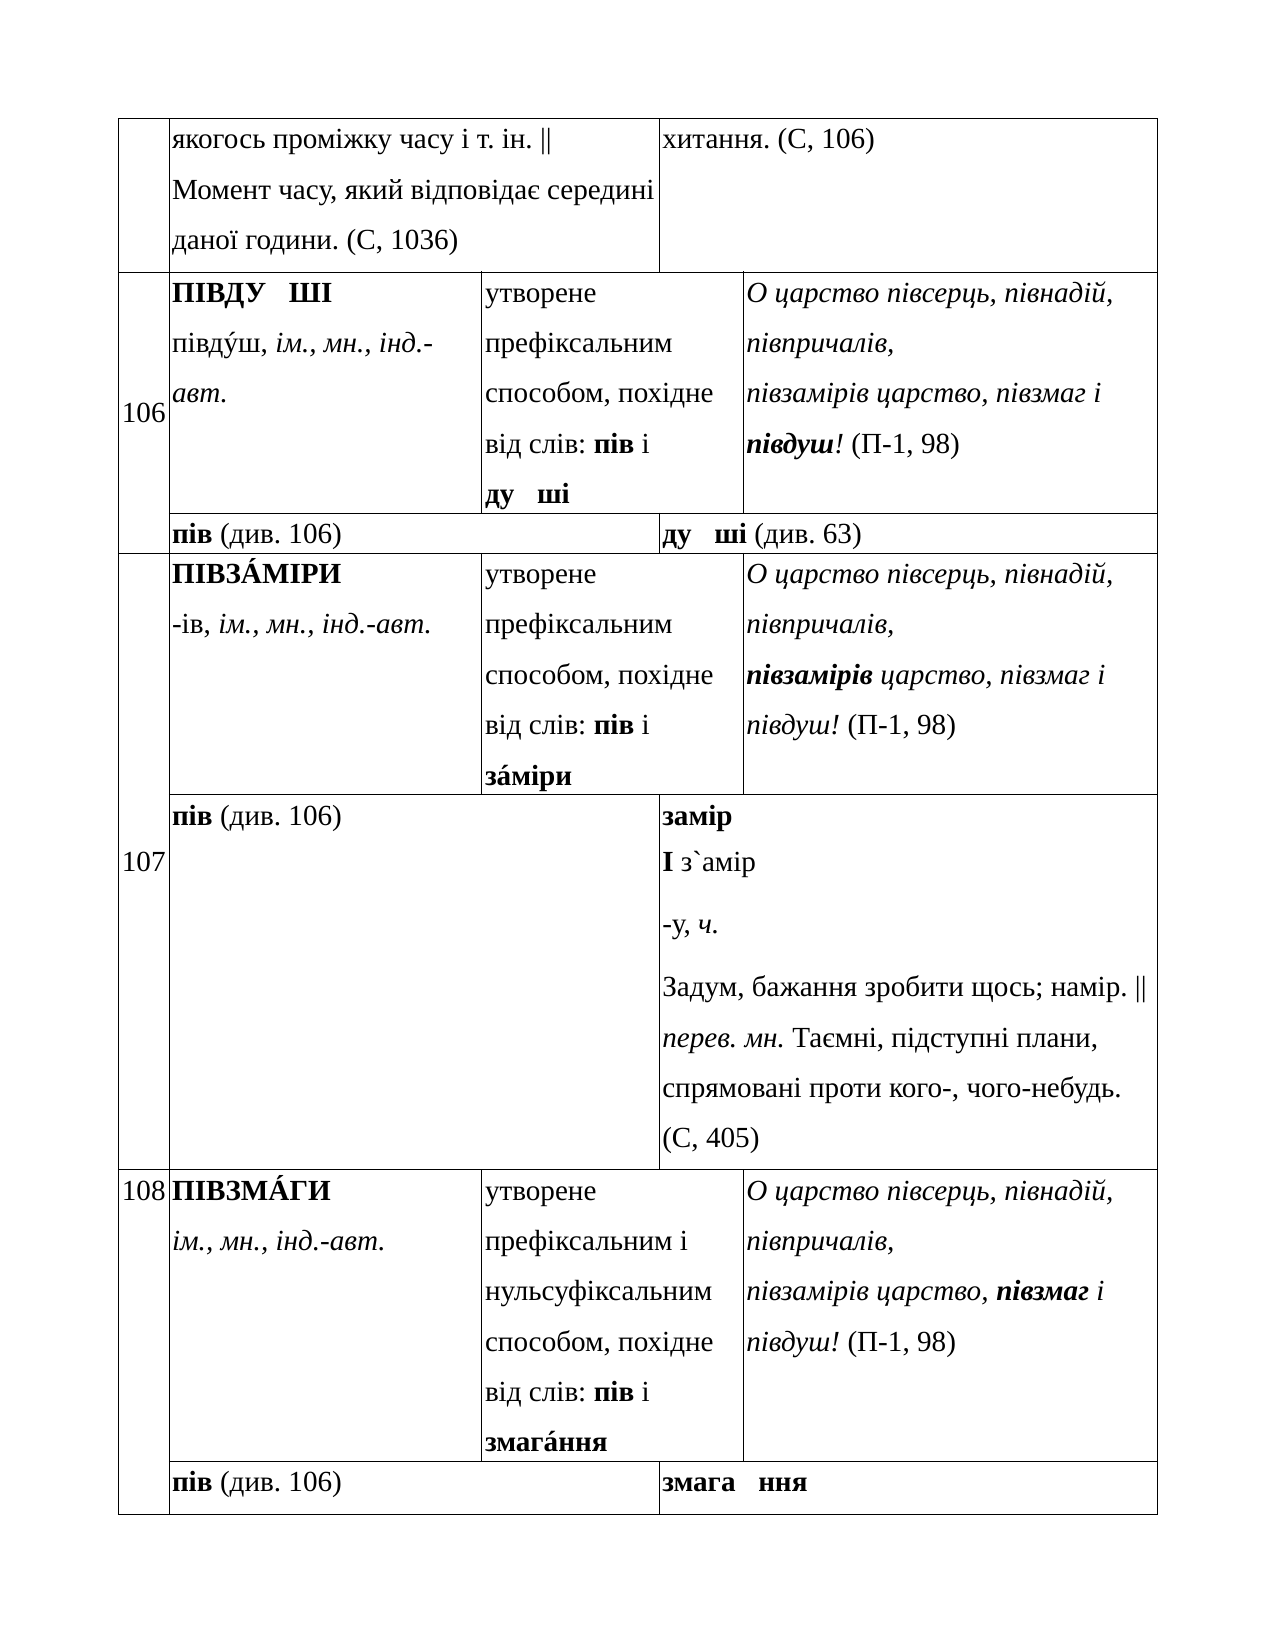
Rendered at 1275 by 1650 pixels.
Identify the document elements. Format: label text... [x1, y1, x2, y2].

table_cell утворене префіксальним способом, похідне від слів: пів і душі [482, 273, 743, 513]
table_cell О царство півсерць, півнадій, півпричалів, півзамірів царство, півзмаг і півдуш! (П‑1, 98) [744, 273, 1157, 513]
table_cell хитання. (С, 106) [660, 119, 1157, 271]
table_cell Півдуші півдýш, ім., мн., інд.-авт. [170, 273, 481, 513]
table_cell 106 [119, 273, 169, 553]
table_cell 107 [119, 554, 169, 1169]
table_cell 108 [119, 1170, 169, 1514]
table_cell утворене префіксальним і нульсуфіксальним способом, похідне від слів: пів і змагáння [482, 1170, 743, 1461]
table_cell Півзмáги ім., мн., інд.-авт. [170, 1170, 481, 1461]
table_cell пів (див. 106) [170, 1462, 659, 1514]
table_cell пів (див. 106) [170, 514, 659, 553]
table_cell утворене префіксальним способом, похідне від слів: пів і зáміри [482, 554, 743, 794]
table_cell душі (див. 63) [660, 514, 1157, 553]
table_cell О царство півсерць, півнадій, півпричалів, півзамірів царство, півзмаг і півдуш! (П‑1, 98) [744, 1170, 1157, 1461]
table_cell пів (див. 106) [170, 795, 659, 1169]
table_cell якогось проміжку часу і т. ін. || Момент часу, який відповідає середині даної години. (С, 1036) [170, 119, 659, 271]
table_cell замір I з`амір -у, ч. Задум, бажання зробити щось; намір. || перев. мн. Таємні, підступні плани, спрямовані проти кого-, чого-небудь. (С, 405) [660, 795, 1157, 1169]
table_cell Півзáміри -ів, ім., мн., інд.-авт. [170, 554, 481, 794]
table_cell [119, 119, 169, 271]
table_cell змагання [660, 1462, 1157, 1514]
table_cell О царство півсерць, півнадій, півпричалів, півзамірів царство, півзмаг і півдуш! (П‑1, 98) [744, 554, 1157, 794]
